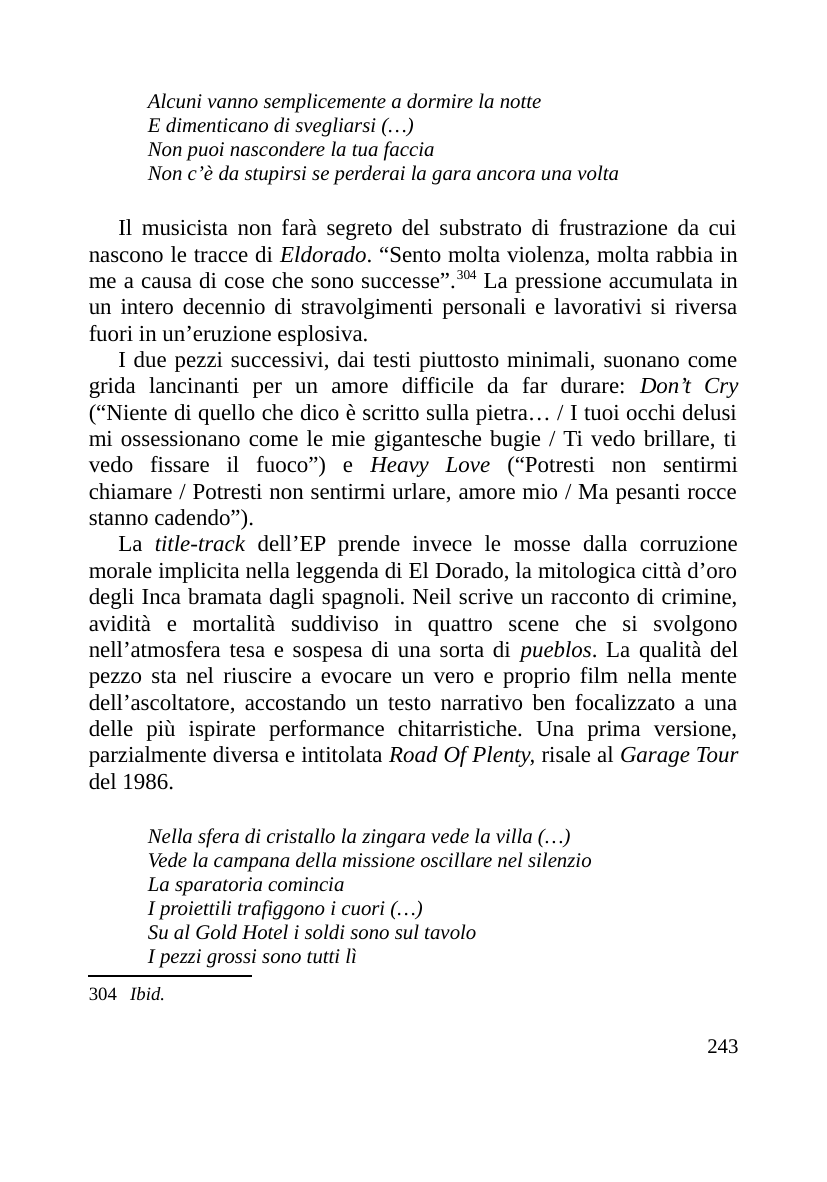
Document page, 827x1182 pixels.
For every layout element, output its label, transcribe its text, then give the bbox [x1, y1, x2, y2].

text Alcuni vanno semplicemente a dormire la notte [88, 88, 738, 113]
text Il musicista non farà segreto del substrato di frustrazione da cui nascono le tracce di Eldorado. “Sento molta violenza, molta rabbia in me a causa di cose che sono successe”. La pressione accumulata in un intero decennio di stravolgimenti personali e lavorativi si riversa fuori in un’eruzione esplosiva. [88, 214, 738, 346]
text I due pezzi successivi, dai testi piuttosto minimali, suonano come grida lancinanti per un amore difficile da far durare: Don’t Cry (“Niente di quello che dico è scritto sulla pietra… / I tuoi occhi delusi mi ossessionano come le mie gigantesche bugie / Ti vedo brillare, ti vedo fissare il fuoco”) e Heavy Love (“Potresti non sentirmi chiamare / Potresti non sentirmi urlare, amore mio / Ma pesanti rocce stanno cadendo”). [88, 346, 738, 531]
text I pezzi grossi sono tutti lì [88, 944, 738, 968]
text Ibid. [88, 982, 738, 1004]
text E dimenticano di svegliarsi (…) [88, 113, 738, 137]
text Non puoi nascondere la tua faccia [88, 137, 738, 161]
text I proiettili trafiggono i cuori (…) [88, 896, 738, 920]
text La sparatoria comincia [88, 872, 738, 896]
text Vede la campana della missione oscillare nel silenzio [88, 848, 738, 872]
text Su al Gold Hotel i soldi sono sul tavolo [88, 920, 738, 944]
text Nella sfera di cristallo la zingara vede la villa (…) [88, 823, 738, 848]
text Non c’è da stupirsi se perderai la gara ancora una volta [88, 161, 738, 185]
text La title-track dell’EP prende invece le mosse dalla corruzione morale implicita nella leggenda di El Dorado, la mitologica città d’oro degli Inca bramata dagli spagnoli. Neil scrive un racconto di crimine, avidità e mortalità suddiviso in quattro scene che si svolgono nell’atmosfera tesa e sospesa di una sorta di pueblos. La qualità del pezzo sta nel riuscire a evocare un vero e proprio film nella mente dell’ascoltatore, accostando un testo narrativo ben focalizzato a una delle più ispirate performance chitarristiche. Una prima versione, parzialmente diversa e intitolata Road Of Plenty, risale al Garage Tour del 1986. [88, 531, 738, 794]
